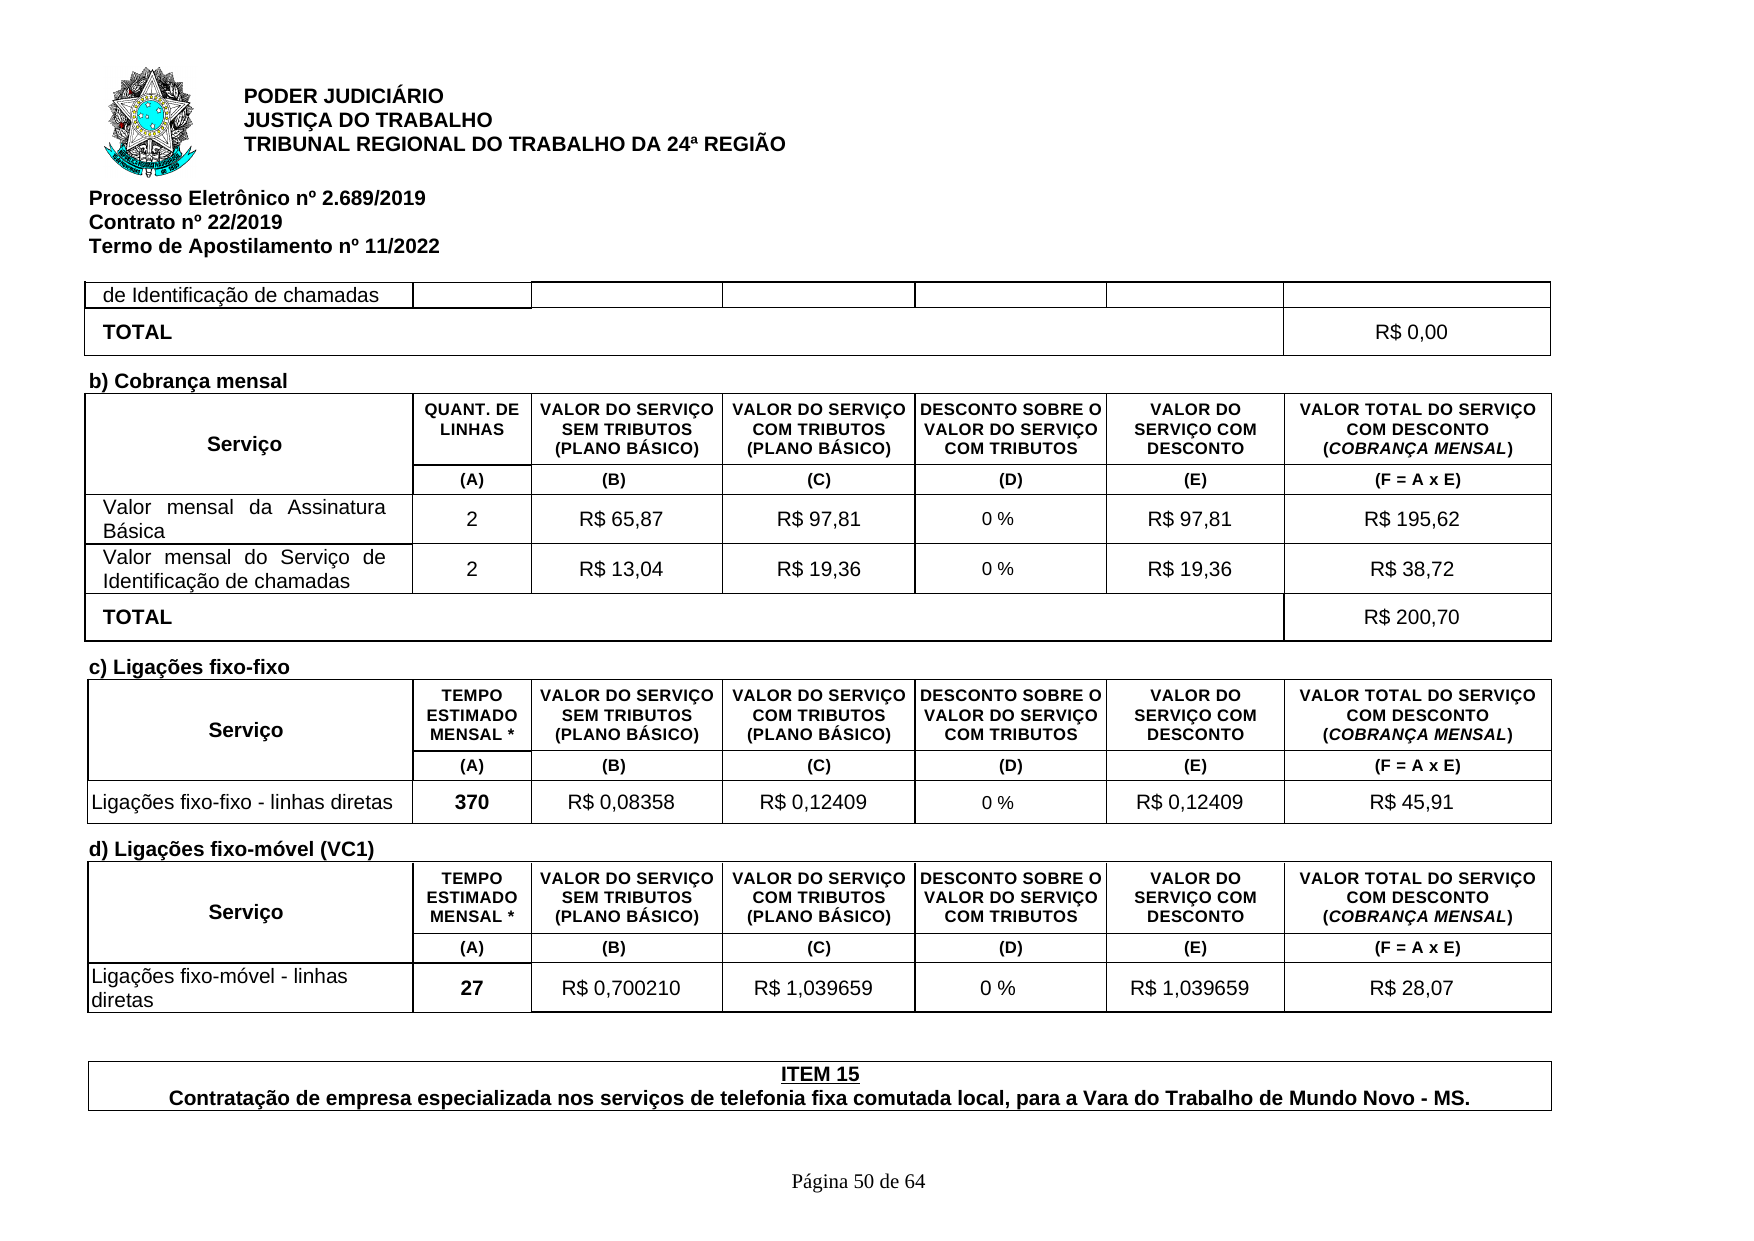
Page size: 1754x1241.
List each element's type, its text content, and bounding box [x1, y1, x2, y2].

table_cell Ligações fixo-móvel - linhas diretas [89, 964, 412, 1011]
table_cell R$ 97,81 [1107, 495, 1284, 543]
table_cell R$ 0,12409 [1107, 781, 1284, 823]
table_cell R$ 1,039659 [1107, 963, 1284, 1011]
table_cell R$ 19,36 [1107, 544, 1284, 592]
table_cell [723, 283, 914, 307]
table_cell (D) [916, 465, 1106, 493]
table_cell TOTAL [86, 594, 1283, 640]
table_cell (D) [916, 751, 1106, 779]
table_header VALOR DO SERVIÇO SEM TRIBUTOS (PLANO BÁSICO) [532, 680, 722, 750]
table_header VALOR DO SERVIÇO SEM TRIBUTOS (PLANO BÁSICO) [532, 394, 722, 464]
table_header VALOR DO SERVIÇO COM DESCONTO [1107, 862, 1284, 932]
table_cell [1107, 283, 1283, 307]
table_header VALOR DO SERVIÇO COM DESCONTO [1107, 394, 1284, 464]
table_cell (D) [916, 934, 1106, 962]
table_cell (F = A x E) [1285, 751, 1551, 779]
table_cell (C) [723, 465, 914, 493]
table_cell 0 % [916, 495, 1106, 543]
table_header DESCONTO SOBRE O VALOR DO SERVIÇO COM TRIBUTOS [916, 394, 1106, 464]
table_cell R$ 0,12409 [723, 781, 914, 823]
table_cell R$ 97,81 [723, 495, 914, 543]
table_cell R$ 0,08358 [532, 781, 722, 823]
table_header VALOR DO SERVIÇO SEM TRIBUTOS (PLANO BÁSICO) [532, 862, 722, 932]
table_cell (B) [532, 751, 722, 779]
table_cell (F = A x E) [1285, 465, 1551, 493]
table_header Serviço [89, 862, 413, 962]
table_cell [414, 283, 531, 307]
table_header Serviço [86, 394, 412, 493]
table_cell 0 % [916, 963, 1106, 1011]
table_cell R$ 13,04 [532, 544, 722, 592]
table_cell (C) [723, 934, 914, 962]
table_cell TOTAL [85, 308, 1283, 355]
table_header TEMPO ESTIMADO MENSAL * [414, 862, 531, 932]
table_cell R$ 65,87 [532, 495, 722, 543]
table_header VALOR DO SERVIÇO COM TRIBUTOS (PLANO BÁSICO) [723, 862, 915, 932]
table_cell R$ 1,039659 [723, 963, 914, 1011]
table_cell R$ 0,700210 [532, 963, 722, 1011]
table_header VALOR TOTAL DO SERVIÇO COM DESCONTO (COBRANÇA MENSAL) [1285, 680, 1551, 750]
table_header DESCONTO SOBRE O VALOR DO SERVIÇO COM TRIBUTOS [916, 862, 1106, 932]
text d) Ligações fixo-móvel (VC1) [89, 837, 1754, 861]
table_header Serviço [89, 680, 412, 779]
table_header DESCONTO SOBRE O VALOR DO SERVIÇO COM TRIBUTOS [916, 680, 1106, 750]
table_cell (A) [414, 934, 531, 962]
table_header VALOR TOTAL DO SERVIÇO COM DESCONTO (COBRANÇA MENSAL) [1285, 862, 1551, 932]
table_cell [532, 283, 722, 307]
table_cell 0 % [916, 781, 1106, 823]
table_cell 2 [413, 495, 531, 543]
table_cell [1284, 283, 1550, 307]
table_cell (E) [1107, 465, 1284, 493]
table_header VALOR DO SERVIÇO COM TRIBUTOS (PLANO BÁSICO) [723, 680, 914, 750]
table_cell (F = A x E) [1285, 934, 1551, 962]
table_cell (E) [1107, 751, 1284, 779]
table_cell 27 [414, 964, 531, 1011]
table_cell R$ 45,91 [1285, 781, 1551, 823]
table_header QUANT. DE LINHAS [414, 394, 531, 464]
table_header TEMPO ESTIMADO MENSAL * [414, 680, 531, 750]
table_cell R$ 0,00 [1284, 308, 1550, 355]
table_cell (A) [414, 466, 531, 493]
table_cell 0 % [916, 544, 1106, 592]
table_cell [916, 283, 1106, 307]
table_cell R$ 28,07 [1285, 963, 1551, 1011]
table_cell Ligações fixo-fixo - linhas diretas [88, 781, 412, 823]
table_cell (A) [414, 752, 531, 779]
table_header VALOR DO SERVIÇO COM DESCONTO [1107, 680, 1284, 750]
text b) Cobrança mensal [89, 368, 1754, 392]
table_cell (B) [532, 465, 722, 493]
table_cell 2 [413, 544, 531, 592]
table_cell (B) [532, 934, 722, 962]
table_cell Valor mensal do Serviço de Identificação de chamadas [86, 545, 412, 592]
table_cell R$ 200,70 [1285, 594, 1551, 640]
table_cell de Identificação de chamadas [86, 283, 412, 307]
table_cell R$ 19,36 [723, 544, 914, 592]
table_cell R$ 195,62 [1285, 495, 1551, 543]
table_cell (C) [723, 751, 914, 779]
table_header VALOR TOTAL DO SERVIÇO COM DESCONTO (COBRANÇA MENSAL) [1285, 394, 1551, 464]
table_header ITEM 15 Contratação de empresa especializada nos serviços de telefonia fixa comutada local, para a Vara do Trabalho de Mundo Novo - MS. [89, 1062, 1551, 1110]
text c) Ligações fixo-fixo [89, 654, 1754, 678]
table_cell Valor mensal da Assinatura Básica [86, 495, 412, 543]
table_cell 370 [413, 781, 531, 823]
picture [103, 66, 198, 178]
table_cell (E) [1107, 934, 1284, 962]
table_cell R$ 38,72 [1285, 544, 1551, 592]
table_header VALOR DO SERVIÇO COM TRIBUTOS (PLANO BÁSICO) [723, 394, 914, 464]
